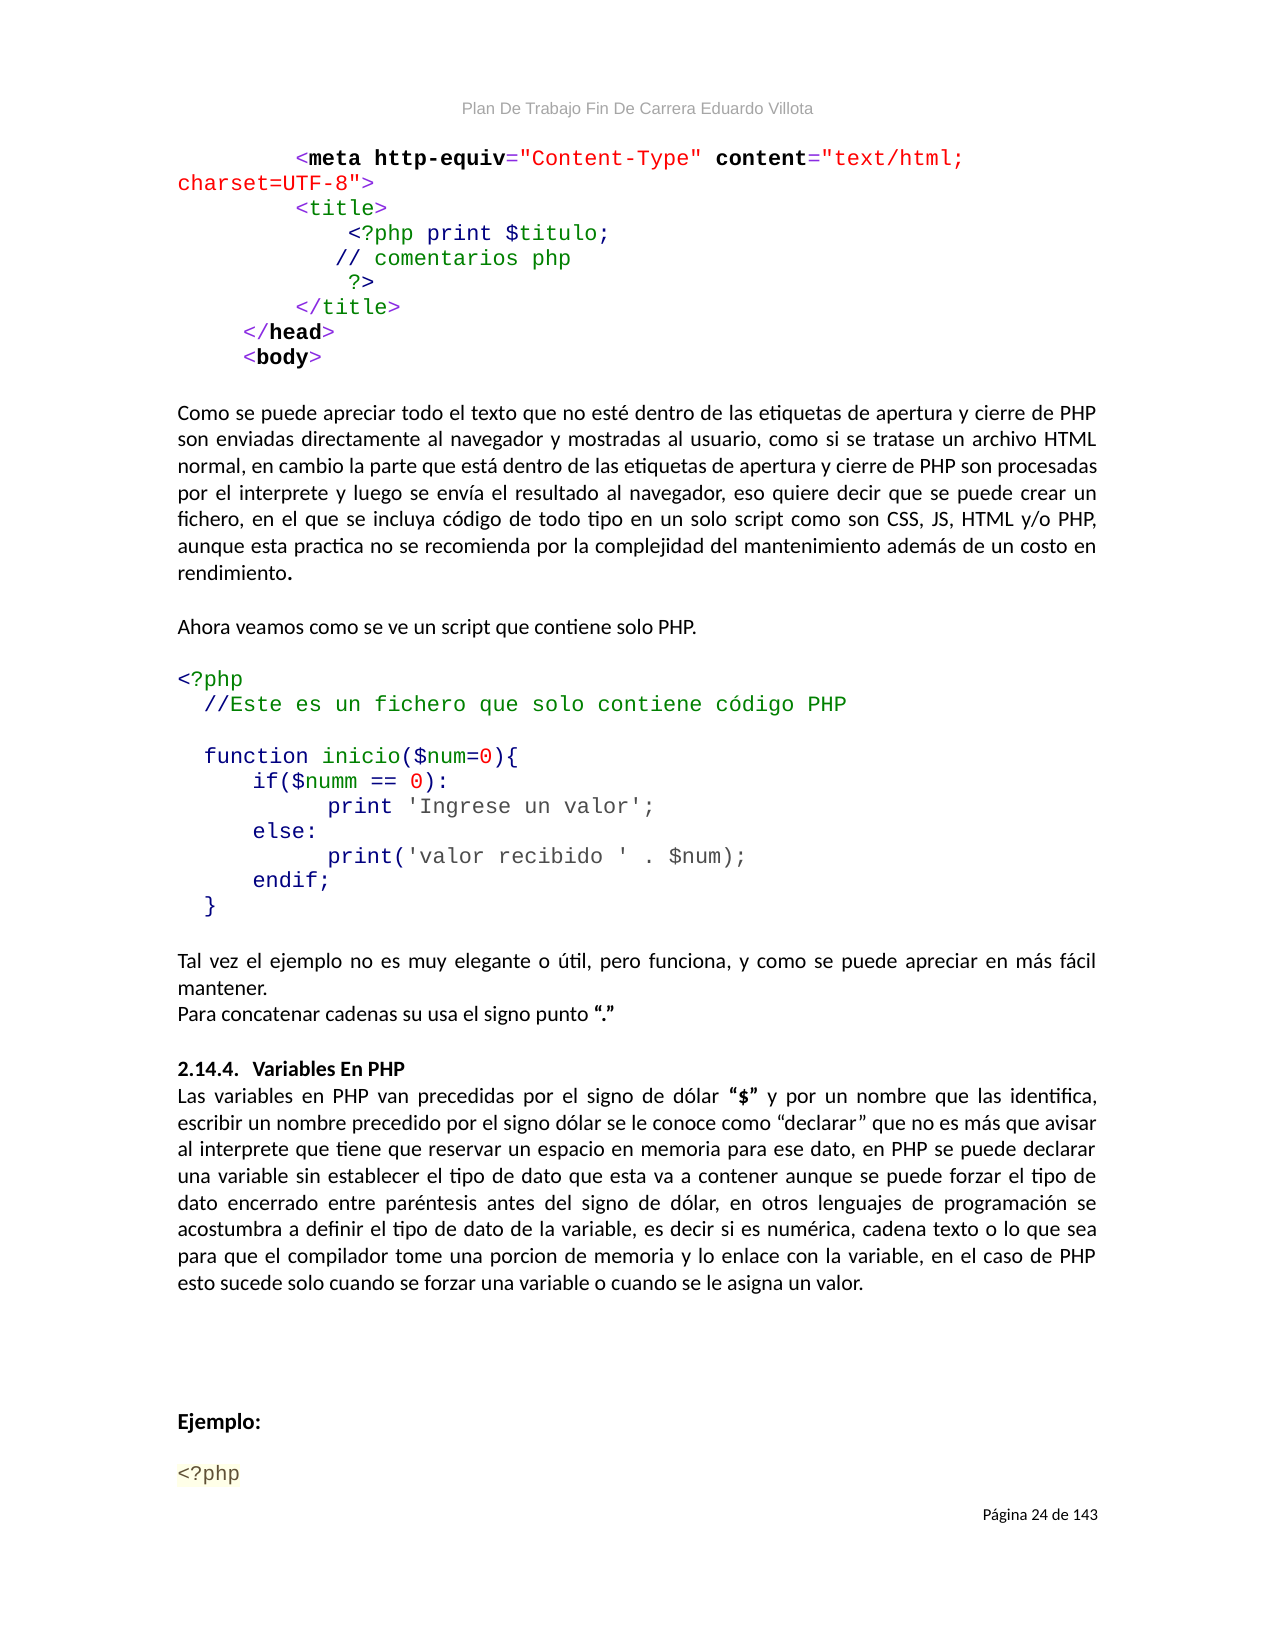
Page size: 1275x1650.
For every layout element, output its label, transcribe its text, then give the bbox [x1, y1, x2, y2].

text <body> [177, 346, 1098, 371]
text <?php [177, 1463, 1098, 1487]
text //Este es un fichero que solo contiene código PHP [177, 693, 1098, 718]
text </title> [177, 296, 1098, 321]
text endif; [177, 870, 1098, 894]
text <?php [177, 668, 1098, 693]
text function inicio($num=0){ [177, 746, 1098, 771]
text Ahora veamos como se ve un script que contiene solo PHP. [177, 613, 1098, 640]
text Tal vez el ejemplo no es muy elegante o útil, pero funciona, y como se puede apreciar en más fácil mantener. [177, 947, 1098, 1001]
text print('valor recibido ' . $num); [177, 845, 1098, 870]
text else: [177, 820, 1098, 845]
text // comentarios php [177, 247, 1098, 272]
text Las variables en PHP van precedidas por el signo de dólar “$” y por un nombre que las identifica, escribir un nombre precedido por el signo dólar se le conoce como “declarar” que no es más que avisar al interprete que tiene que reservar un espacio en memoria para ese dato, en PHP se puede declarar una variable sin establecer el tipo de dato que esta va a contener aunque se puede forzar el tipo de dato encerrado entre paréntesis antes del signo de dólar, en otros lenguajes de programación se acostumbra a definir el tipo de dato de la variable, es decir si es numérica, cadena texto o lo que sea para que el compilador tome una porcion de memoria y lo enlace con la variable, en el caso de PHP esto sucede solo cuando se forzar una variable o cuando se le asigna un valor. [177, 1082, 1098, 1295]
text Ejemplo: [177, 1407, 1098, 1435]
text if($numm == 0): [177, 771, 1098, 795]
text 2.14.4. Variables En PHP [177, 1055, 1098, 1082]
text Para concatenar cadenas su usa el signo punto “.” [177, 1001, 1098, 1027]
text </head> [177, 321, 1098, 346]
text ?> [177, 272, 1098, 296]
text print 'Ingrese un valor'; [177, 795, 1098, 820]
text <title> [177, 197, 1098, 222]
text } [177, 894, 1098, 919]
text <meta http-equiv="Content-Type" content="text/html; charset=UTF-8"> [177, 148, 1098, 197]
text <?php print $titulo; [177, 222, 1098, 247]
text Como se puede apreciar todo el texto que no esté dentro de las etiquetas de apertura y cierre de PHP son enviadas directamente al navegador y mostradas al usuario, como si se tratase un archivo HTML normal, en cambio la parte que está dentro de las etiquetas de apertura y cierre de PHP son procesadas por el interprete y luego se envía el resultado al navegador, eso quiere decir que se puede crear un fichero, en el que se incluya código de todo tipo en un solo script como son CSS, JS, HTML y/o PHP, aunque esta practica no se recomienda por la complejidad del mantenimiento además de un costo en rendimiento. [177, 399, 1098, 585]
